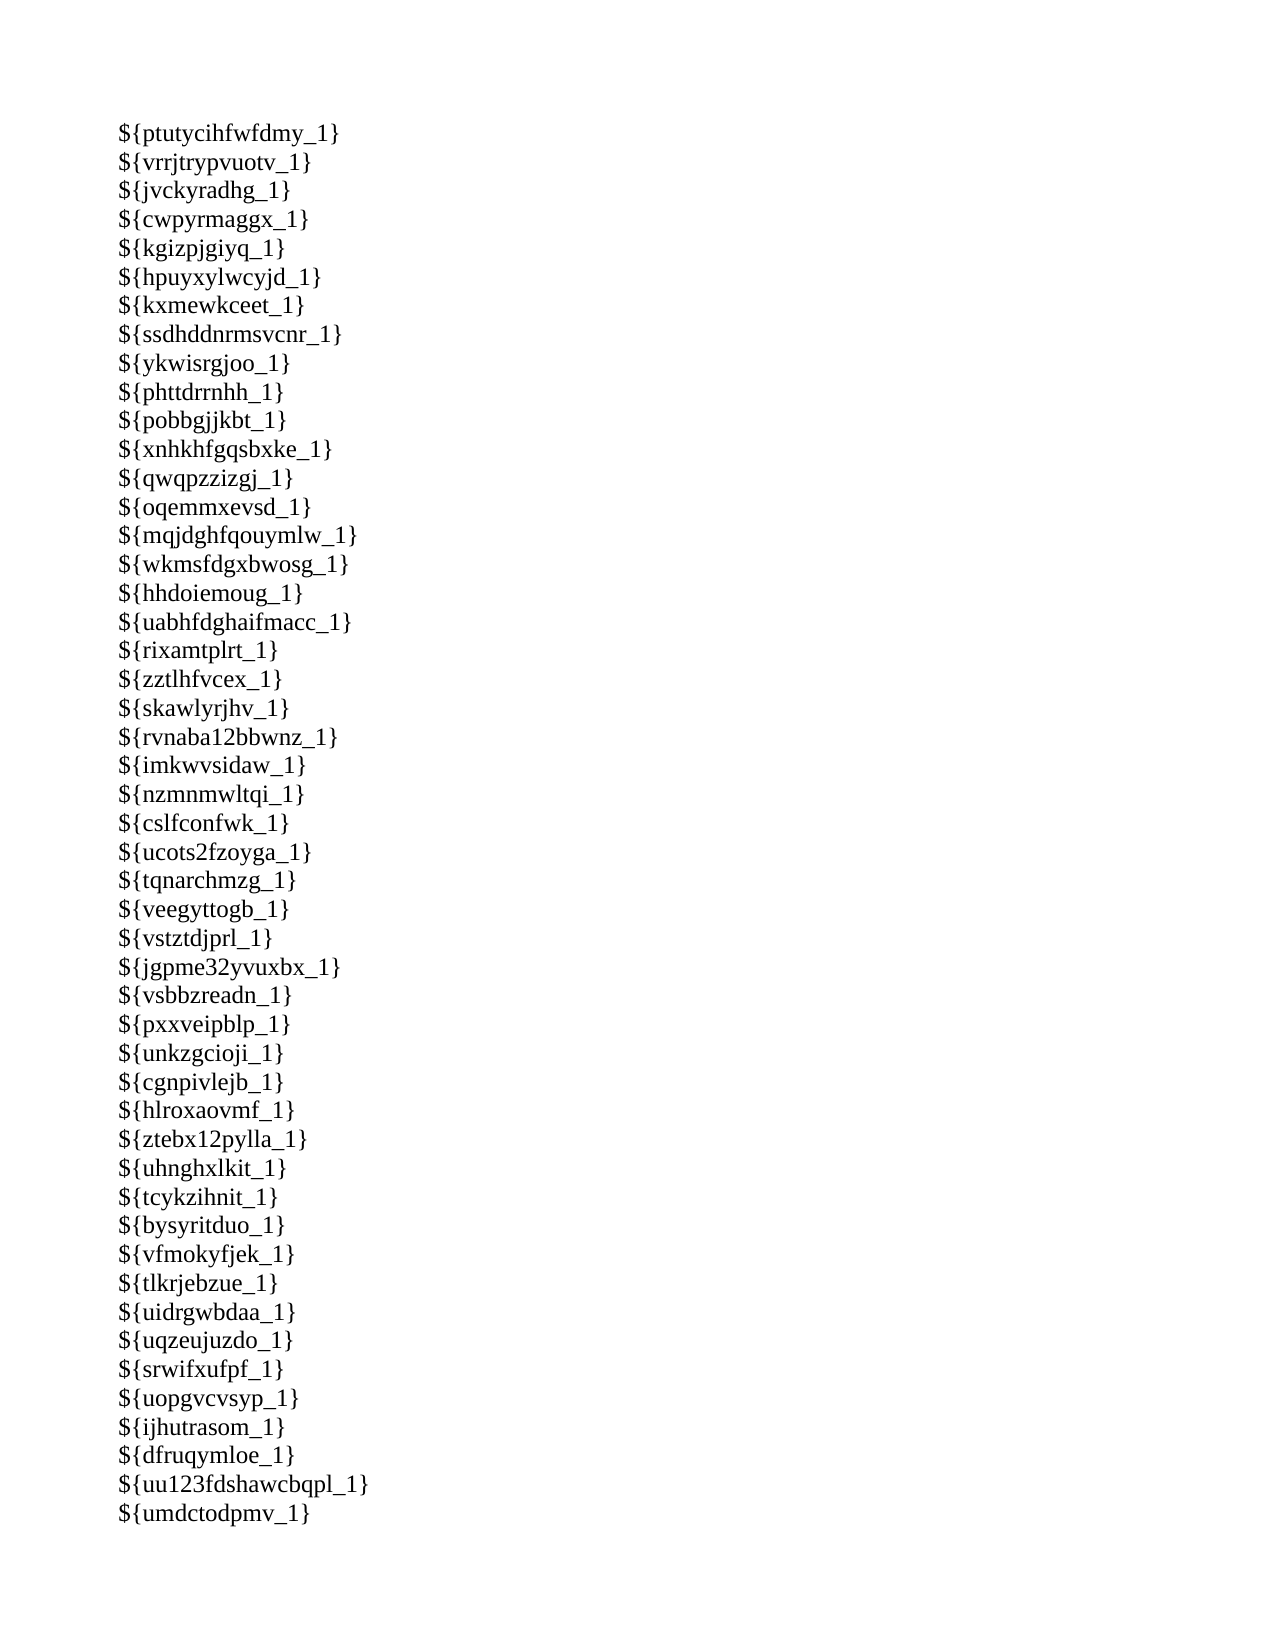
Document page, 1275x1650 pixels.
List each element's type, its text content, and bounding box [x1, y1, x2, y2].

text ${hpuyxylwcyjd_1} [118, 262, 1157, 291]
text ${ykwisrgjoo_1} [118, 348, 1157, 377]
text ${wkmsfdgxbwosg_1} [118, 549, 1157, 578]
text ${imkwvsidaw_1} [118, 751, 1157, 779]
text ${oqemmxevsd_1} [118, 492, 1157, 521]
text ${vstztdjprl_1} [118, 923, 1157, 952]
text ${srwifxufpf_1} [118, 1354, 1157, 1383]
text ${ztebx12pylla_1} [118, 1124, 1157, 1153]
text ${unkzgcioji_1} [118, 1038, 1157, 1067]
text ${hlroxaovmf_1} [118, 1096, 1157, 1124]
text ${uabhfdghaifmacc_1} [118, 607, 1157, 636]
text ${phttdrrnhh_1} [118, 377, 1157, 406]
text ${vfmokyfjek_1} [118, 1239, 1157, 1268]
text ${uu123fdshawcbqpl_1} [118, 1469, 1157, 1498]
text ${cslfconfwk_1} [118, 808, 1157, 837]
text ${uopgvcvsyp_1} [118, 1383, 1157, 1412]
text ${uidrgwbdaa_1} [118, 1297, 1157, 1326]
text ${kxmewkceet_1} [118, 291, 1157, 319]
text ${ijhutrasom_1} [118, 1412, 1157, 1441]
text ${hhdoiemoug_1} [118, 578, 1157, 607]
text ${bysyritduo_1} [118, 1211, 1157, 1239]
text ${pobbgjjkbt_1} [118, 406, 1157, 434]
text ${uhnghxlkit_1} [118, 1153, 1157, 1182]
text ${kgizpjgiyq_1} [118, 233, 1157, 262]
text ${dfruqymloe_1} [118, 1441, 1157, 1469]
text ${vrrjtrypvuotv_1} [118, 147, 1157, 176]
text ${zztlhfvcex_1} [118, 664, 1157, 693]
text ${xnhkhfgqsbxke_1} [118, 434, 1157, 463]
text ${tlkrjebzue_1} [118, 1268, 1157, 1297]
text ${ptutycihfwfdmy_1} [118, 118, 1157, 147]
text ${vsbbzreadn_1} [118, 981, 1157, 1009]
text ${rvnaba12bbwnz_1} [118, 722, 1157, 751]
text ${qwqpzzizgj_1} [118, 463, 1157, 492]
text ${ucots2fzoyga_1} [118, 837, 1157, 866]
text ${jgpme32yvuxbx_1} [118, 952, 1157, 981]
text ${rixamtplrt_1} [118, 636, 1157, 664]
text ${tqnarchmzg_1} [118, 866, 1157, 894]
text ${pxxveipblp_1} [118, 1009, 1157, 1038]
text ${mqjdghfqouymlw_1} [118, 521, 1157, 549]
text ${nzmnmwltqi_1} [118, 779, 1157, 808]
text ${tcykzihnit_1} [118, 1182, 1157, 1211]
text ${jvckyradhg_1} [118, 176, 1157, 204]
text ${uqzeujuzdo_1} [118, 1326, 1157, 1354]
text ${veegyttogb_1} [118, 894, 1157, 923]
text ${ssdhddnrmsvcnr_1} [118, 319, 1157, 348]
text ${umdctodpmv_1} [118, 1498, 1157, 1527]
text ${cwpyrmaggx_1} [118, 204, 1157, 233]
text ${skawlyrjhv_1} [118, 693, 1157, 722]
text ${cgnpivlejb_1} [118, 1067, 1157, 1096]
